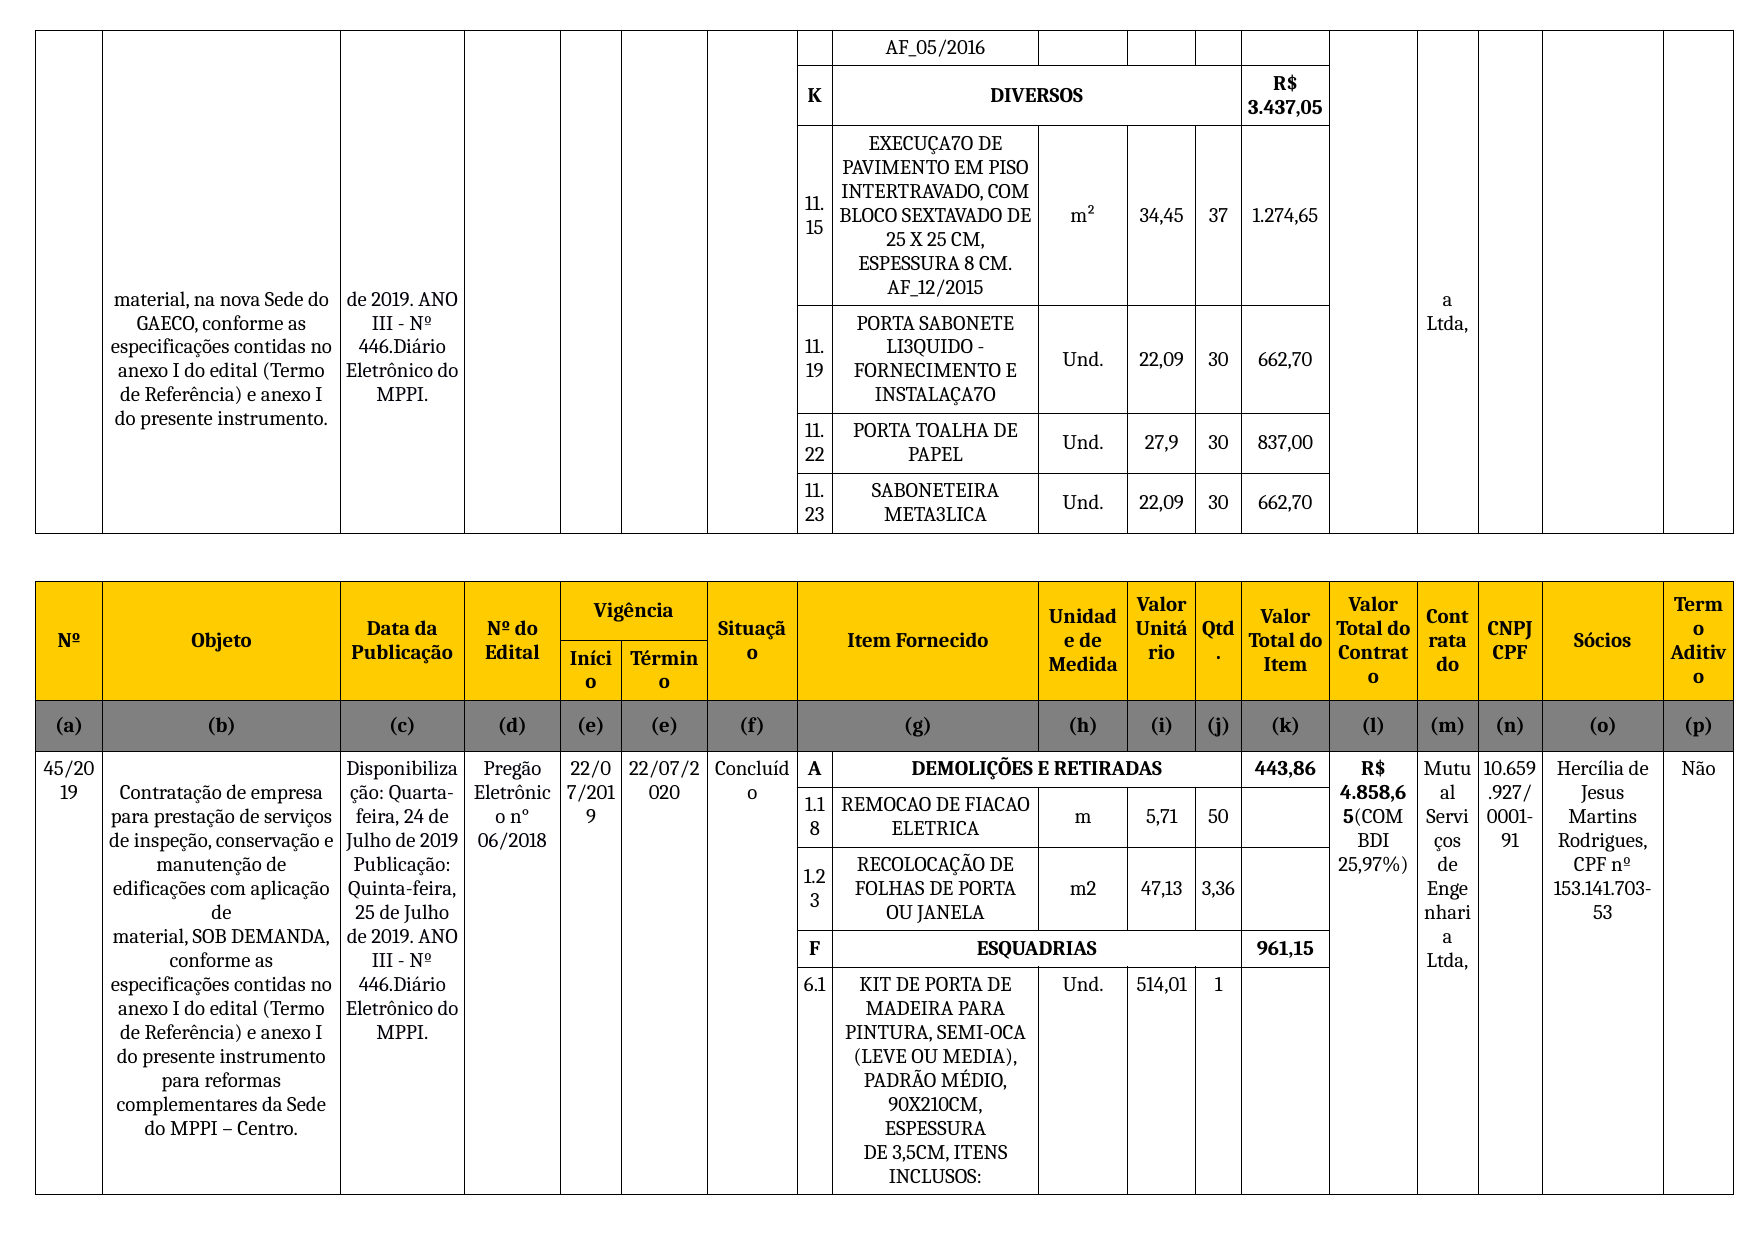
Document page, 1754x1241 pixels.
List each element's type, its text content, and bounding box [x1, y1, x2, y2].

table_cell Início [561, 641, 621, 700]
table_cell a Ltda, [1418, 31, 1478, 533]
table_header Situação [708, 582, 797, 700]
table_header Termo Aditivo [1664, 582, 1733, 700]
table_header Nº [36, 582, 102, 700]
table_cell [708, 31, 797, 533]
table_cell 22,09 [1128, 474, 1195, 533]
table_cell (m) [1418, 701, 1478, 751]
table_cell DEMOLIÇÕES E RETIRADAS [833, 752, 1241, 787]
table_cell F [798, 931, 832, 966]
table_cell m2 [1039, 848, 1127, 930]
table_cell 3,36 [1196, 848, 1241, 930]
table_cell 514,01 [1128, 968, 1195, 1194]
table_cell (g) [798, 701, 1038, 751]
table_cell [1479, 31, 1542, 533]
table_cell [36, 31, 102, 533]
table_cell [798, 31, 832, 65]
table_cell (h) [1039, 701, 1127, 751]
table_cell (j) [1196, 701, 1241, 751]
table_cell (e) [622, 701, 707, 751]
table_cell EXECUÇA7O DE PAVIMENTO EM PISO INTERTRAVADO, COM BLOCO SEXTAVADO DE 25 X 25 CM, ESPESSURA 8 CM. AF_12/2015 [833, 126, 1038, 305]
table_cell PORTA SABONETE LI3QUIDO - FORNECIMENTO E INSTALAÇA7O [833, 306, 1038, 413]
table_header Unidade de Medida [1039, 582, 1127, 700]
table_cell (n) [1479, 701, 1542, 751]
table_cell 961,15 [1242, 931, 1329, 966]
table_cell 10.659.927/0001-91 [1479, 752, 1542, 1194]
table_cell R$ 4.858,65(COM BDI 25,97%) [1330, 752, 1417, 1194]
table_header Sócios [1543, 582, 1663, 700]
table_cell [1242, 788, 1329, 847]
table_cell ESQUADRIAS [833, 931, 1241, 966]
table_header Qtd. [1196, 582, 1241, 700]
table_cell [1242, 968, 1329, 1194]
table_cell 47,13 [1128, 848, 1195, 930]
table_header Valor Total do Contrato [1330, 582, 1417, 700]
table_cell 27,9 [1128, 414, 1195, 473]
table_cell (o) [1543, 701, 1663, 751]
table_cell Pregão Eletrônico n° 06/2018 [465, 752, 560, 1194]
table_header Objeto [103, 582, 340, 700]
table_cell (k) [1242, 701, 1329, 751]
table_cell [622, 31, 707, 533]
table_cell 22,09 [1128, 306, 1195, 413]
table_cell Contratação de empresa para prestação de serviços de inspeção, conservação e manutenção de edificações com aplicação de material, SOB DEMANDA, conforme as especificações contidas no anexo I do edital (Termo de Referência) e anexo I do presente instrumento para reformas complementares da Sede do MPPI – Centro. [103, 752, 340, 1194]
table_cell [1664, 31, 1733, 533]
table_cell (p) [1664, 701, 1733, 751]
table_cell 30 [1196, 414, 1241, 473]
table_cell R$ 3.437,05 [1242, 66, 1329, 125]
table_cell Und. [1039, 306, 1127, 413]
table_cell 45/2019 [36, 752, 102, 1194]
table_cell 11.23 [798, 474, 832, 533]
table_cell Und. [1039, 414, 1127, 473]
table_cell SABONETEIRA META3LICA [833, 474, 1038, 533]
table_cell [1128, 31, 1195, 65]
table_cell 443,86 [1242, 752, 1329, 787]
table_cell KIT DE PORTA DE MADEIRA PARA PINTURA, SEMI-OCA (LEVE OU MEDIA), PADRÃO MÉDIO, 90X210CM, ESPESSURA DE 3,5CM, ITENS INCLUSOS: [833, 968, 1038, 1194]
table_cell [1543, 31, 1663, 533]
table_cell 1.23 [798, 848, 832, 930]
table_cell de 2019. ANO III - Nº 446.Diário Eletrônico do MPPI. [341, 31, 464, 533]
table_cell [561, 31, 621, 533]
table_cell 1 [1196, 968, 1241, 1194]
table_cell 662,70 [1242, 306, 1329, 413]
table_cell m² [1039, 126, 1127, 305]
table_cell 5,71 [1128, 788, 1195, 847]
table_header Vigência [561, 582, 707, 640]
table_cell 6.1 [798, 968, 832, 1194]
table_cell 22/07/2020 [622, 752, 707, 1194]
table_cell Disponibilização: Quarta-feira, 24 de Julho de 2019 Publicação: Quinta-feira, 25 de Julho de 2019. ANO III - Nº 446.Diário Eletrônico do MPPI. [341, 752, 464, 1194]
table_cell 30 [1196, 474, 1241, 533]
table_header Valor Total do Item [1242, 582, 1329, 700]
table_cell AF_05/2016 [833, 31, 1038, 65]
table_header Valor Unitário [1128, 582, 1195, 700]
table_cell Não [1664, 752, 1733, 1194]
table_cell [1242, 31, 1329, 65]
table_cell Hercília de Jesus Martins Rodrigues, CPF nº 153.141.703-53 [1543, 752, 1663, 1194]
table_cell (a) [36, 701, 102, 751]
table_cell Término [622, 641, 707, 700]
table_cell [465, 31, 560, 533]
table_cell Concluído [708, 752, 797, 1194]
table_cell PORTA TOALHA DE PAPEL [833, 414, 1038, 473]
table_cell (i) [1128, 701, 1195, 751]
table_cell 1.274,65 [1242, 126, 1329, 305]
table_cell [1242, 848, 1329, 930]
table_cell Und. [1039, 968, 1127, 1194]
table_cell 22/07/2019 [561, 752, 621, 1194]
table_cell [1039, 31, 1127, 65]
table_cell K [798, 66, 832, 125]
table_cell Und. [1039, 474, 1127, 533]
table_cell (c) [341, 701, 464, 751]
table_cell material, na nova Sede do GAECO, conforme as especificações contidas no anexo I do edital (Termo de Referência) e anexo I do presente instrumento. [103, 31, 340, 533]
table_header Nº do Edital [465, 582, 560, 700]
table_header CNPJ CPF [1479, 582, 1542, 700]
table_cell (b) [103, 701, 340, 751]
table_cell [1196, 31, 1241, 65]
table_cell 11.22 [798, 414, 832, 473]
table_cell (l) [1330, 701, 1417, 751]
table_cell (e) [561, 701, 621, 751]
table_cell Mutual Serviços de Engenharia Ltda, [1418, 752, 1478, 1194]
table_cell DIVERSOS [833, 66, 1241, 125]
table_cell 37 [1196, 126, 1241, 305]
table_cell A [798, 752, 832, 787]
table_cell 11.19 [798, 306, 832, 413]
table_cell 662,70 [1242, 474, 1329, 533]
table_cell 11.15 [798, 126, 832, 305]
table_header Contratado [1418, 582, 1478, 700]
table_cell REMOCAO DE FIACAO ELETRICA [833, 788, 1038, 847]
table_cell RECOLOCAÇÃO DE FOLHAS DE PORTA OU JANELA [833, 848, 1038, 930]
table_cell (f) [708, 701, 797, 751]
table_cell m [1039, 788, 1127, 847]
table_cell 837,00 [1242, 414, 1329, 473]
table_cell 34,45 [1128, 126, 1195, 305]
table_cell 50 [1196, 788, 1241, 847]
table_cell 30 [1196, 306, 1241, 413]
table_cell 1.18 [798, 788, 832, 847]
table_cell (d) [465, 701, 560, 751]
table_header Item Fornecido [798, 582, 1038, 700]
table_header Data da Publicação [341, 582, 464, 700]
table_cell [1330, 31, 1417, 533]
